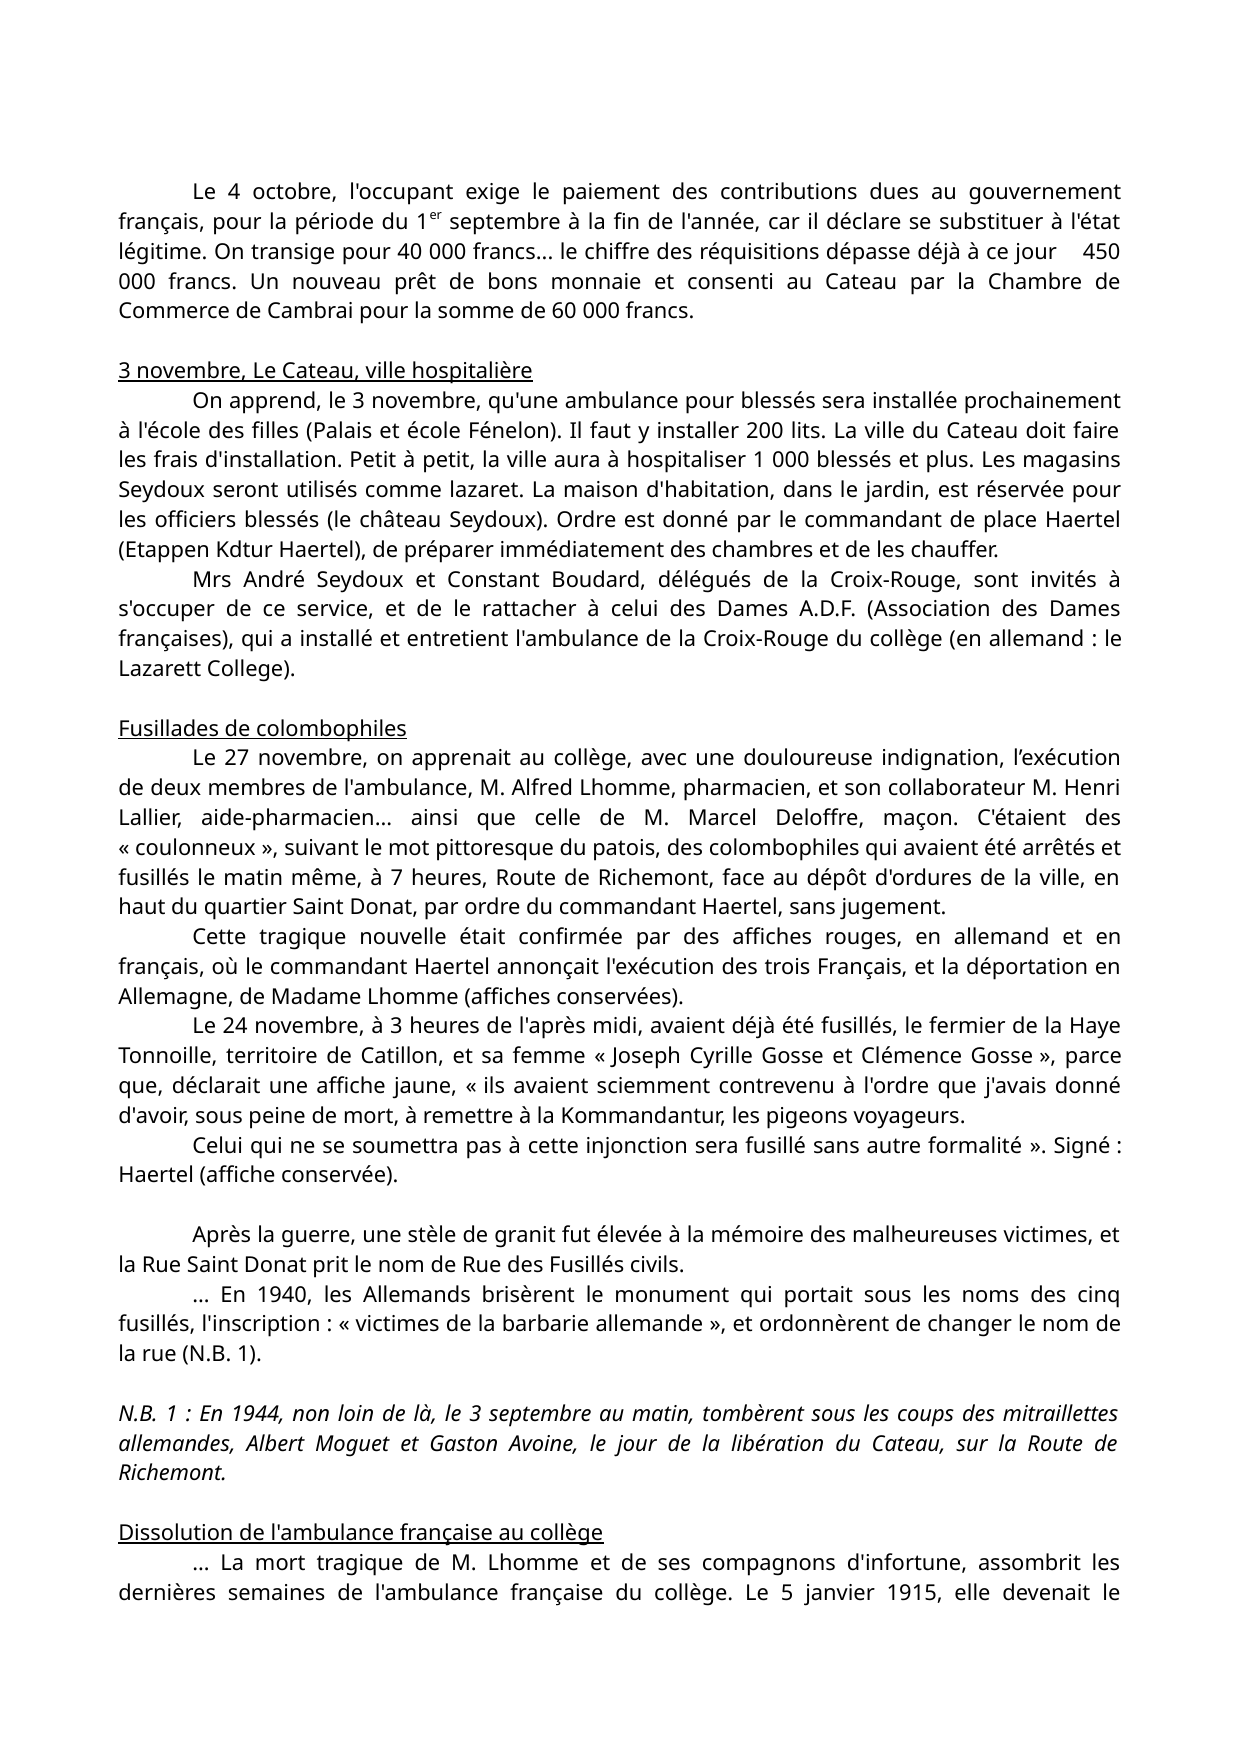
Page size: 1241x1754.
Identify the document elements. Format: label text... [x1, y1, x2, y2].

text Cette tragique nouvelle était confirmée par des affiches rouges, en allemand et en français, où le commandant Haertel annonçait l'exécution des trois Français, et la déportation en Allemagne, de Madame Lhomme (affiches conservées). [118, 921, 1122, 1011]
text 3 novembre, Le Cateau, ville hospitalière [118, 355, 1122, 385]
text Le 24 novembre, à 3 heures de l'après midi, avaient déjà été fusillés, le fermier de la Haye Tonnoille, territoire de Catillon, et sa femme « Joseph Cyrille Gosse et Clémence Gosse », parce que, déclarait une affiche jaune, « ils avaient sciemment contrevenu à l'ordre que j'avais donné d'avoir, sous peine de mort, à remettre à la Kommandantur, les pigeons voyageurs. [118, 1011, 1122, 1130]
text … En 1940, les Allemands brisèrent le monument qui portait sous les noms des cinq fusillés, l'inscription : « victimes de la barbarie allemande », et ordonnèrent de changer le nom de la rue (N.B. 1). [118, 1279, 1122, 1368]
text Fusillades de colombophiles [118, 713, 1122, 742]
text On apprend, le 3 novembre, qu'une ambulance pour blessés sera installée prochainement à l'école des filles (Palais et école Fénelon). Il faut y installer 200 lits. La ville du Cateau doit faire les frais d'installation. Petit à petit, la ville aura à hospitaliser 1 000 blessés et plus. Les magasins Seydoux seront utilisés comme lazaret. La maison d'habitation, dans le jardin, est réservée pour les officiers blessés (le château Seydoux). Ordre est donné par le commandant de place Haertel (Etappen Kdtur Haertel), de préparer immédiatement des chambres et de les chauffer. [118, 385, 1122, 564]
text Mrs André Seydoux et Constant Boudard, délégués de la Croix-Rouge, sont invités à s'occuper de ce service, et de le rattacher à celui des Dames A.D.F. (Association des Dames françaises), qui a installé et entretient l'ambulance de la Croix-Rouge du collège (en allemand : le Lazarett College). [118, 564, 1122, 683]
text Dissolution de l'ambulance française au collège [118, 1517, 1122, 1547]
text Le 27 novembre, on apprenait au collège, avec une douloureuse indignation, l’exécution de deux membres de l'ambulance, M. Alfred Lhomme, pharmacien, et son collaborateur M. Henri Lallier, aide-pharmacien... ainsi que celle de M. Marcel Deloffre, maçon. C'étaient des « coulonneux », suivant le mot pittoresque du patois, des colombophiles qui avaient été arrêtés et fusillés le matin même, à 7 heures, Route de Richemont, face au dépôt d'ordures de la ville, en haut du quartier Saint Donat, par ordre du commandant Haertel, sans jugement. [118, 742, 1122, 921]
text … La mort tragique de M. Lhomme et de ses compagnons d'infortune, assombrit les dernières semaines de l'ambulance française du collège. Le 5 janvier 1915, elle devenait le [118, 1547, 1122, 1606]
text Le 4 octobre, l'occupant exige le paiement des contributions dues au gouvernement français, pour la période du 1er septembre à la fin de l'année, car il déclare se substituer à l'état légitime. On transige pour 40 000 francs... le chiffre des réquisitions dépasse déjà à ce jour 450 000 francs. Un nouveau prêt de bons monnaie et consenti au Cateau par la Chambre de Commerce de Cambrai pour la somme de 60 000 francs. [118, 176, 1122, 325]
text Après la guerre, une stèle de granit fut élevée à la mémoire des malheureuses victimes, et la Rue Saint Donat prit le nom de Rue des Fusillés civils. [118, 1219, 1122, 1279]
text N.B. 1 : En 1944, non loin de là, le 3 septembre au matin, tombèrent sous les coups des mitraillettes allemandes, Albert Moguet et Gaston Avoine, le jour de la libération du Cateau, sur la Route de Richemont. [118, 1398, 1122, 1487]
text Celui qui ne se soumettra pas à cette injonction sera fusillé sans autre formalité ». Signé : Haertel (affiche conservée). [118, 1130, 1122, 1189]
